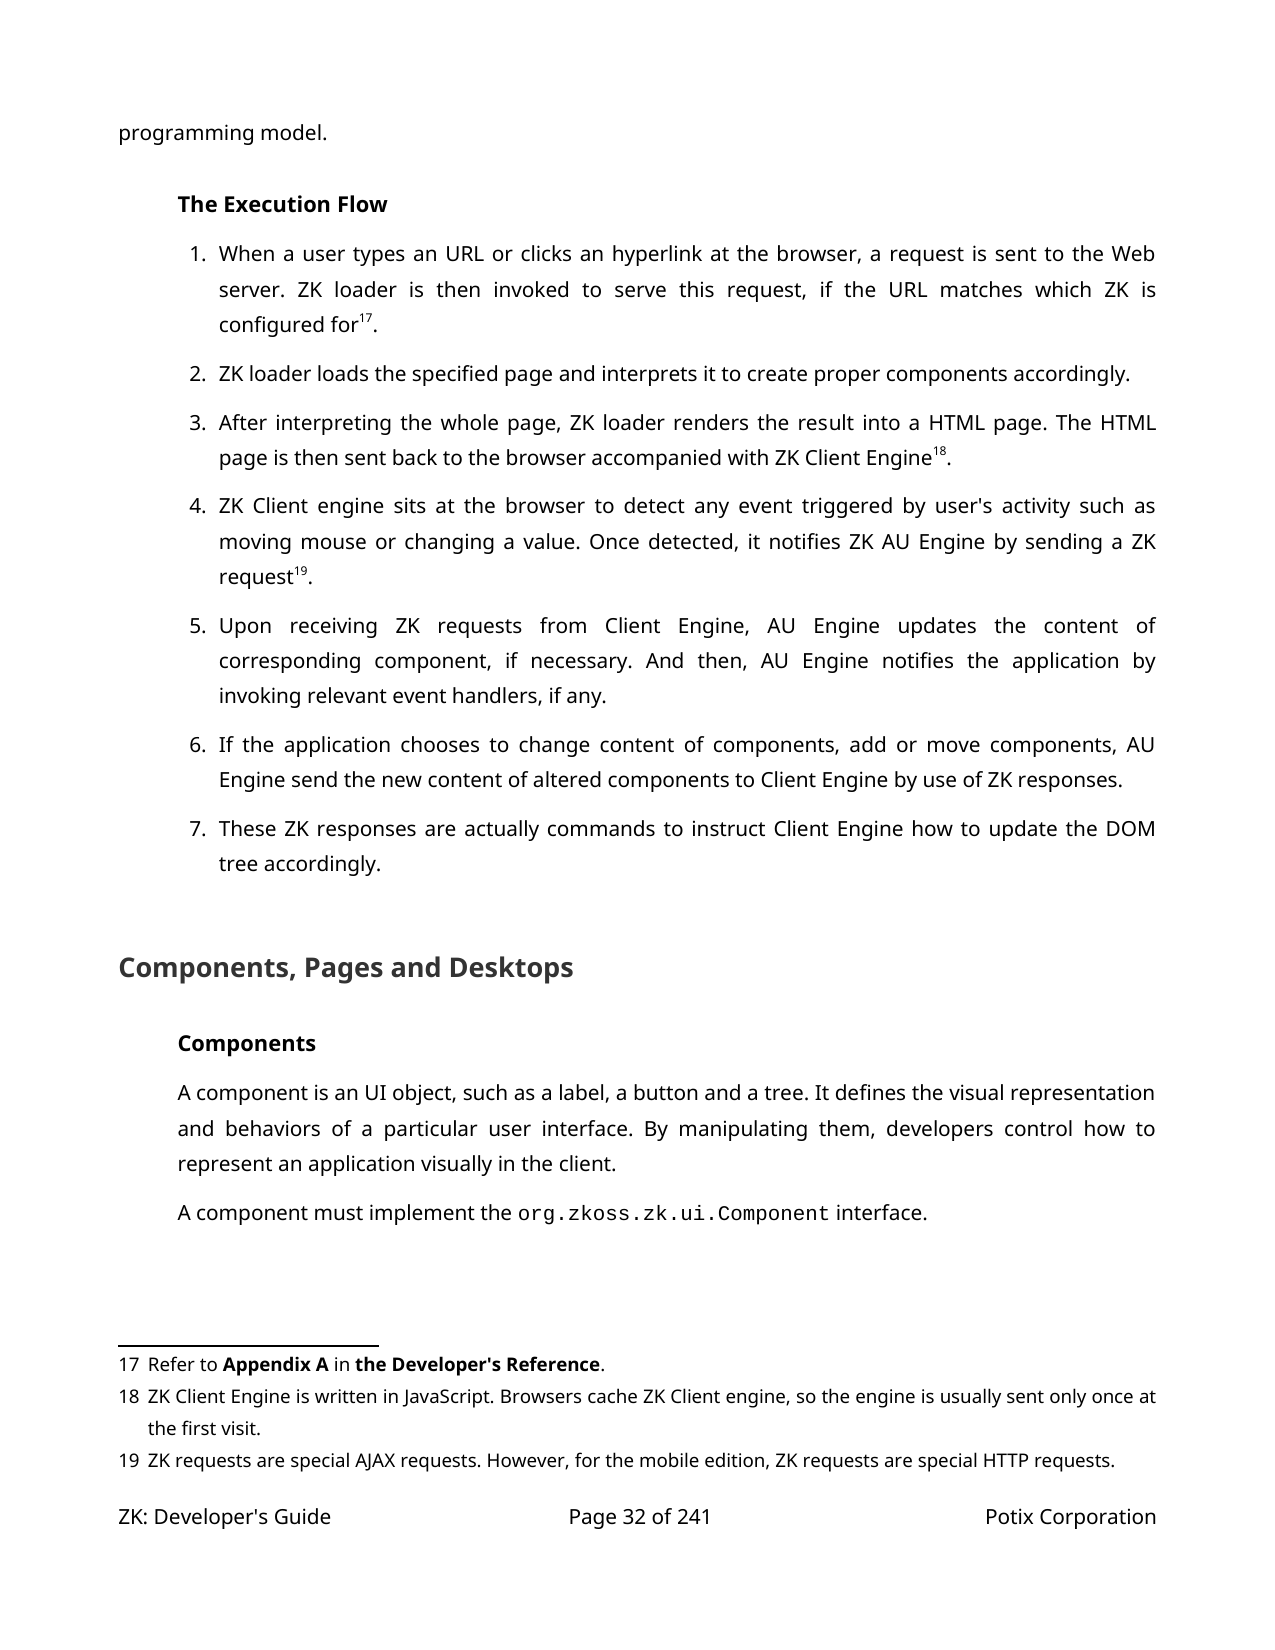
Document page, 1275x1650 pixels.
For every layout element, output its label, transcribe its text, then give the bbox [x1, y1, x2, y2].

list After interpreting the whole page, ZK loader renders the result into a HTML page. The HTML page is then sent back to the browser accompanied with ZK Client Engine. [189, 408, 1157, 471]
list ZK requests are special AJAX requests. However, for the mobile edition, ZK requests are special HTTP requests. [118, 1447, 1157, 1473]
list ZK Client Engine is written in JavaScript. Browsers cache ZK Client engine, so the engine is usually sent only once at the first visit. [118, 1384, 1157, 1441]
text A component must implement the org.zkoss.zk.ui.Component interface. [177, 1198, 1157, 1226]
list If the application chooses to change content of components, add or move components, AU Engine send the new content of altered components to Client Engine by use of ZK responses. [189, 730, 1157, 794]
list When a user types an URL or clicks an hyperlink at the browser, a request is sent to the Web server. ZK loader is then invoked to serve this request, if the URL matches which ZK is configured for. [189, 239, 1157, 338]
subtitle Components, Pages and Desktops [118, 948, 1157, 985]
text A component is an UI object, such as a label, a button and a tree. It defines the visual representation and behaviors of a particular user interface. By manipulating them, developers control how to represent an application visually in the client. [177, 1078, 1157, 1177]
list ZK loader loads the specified page and interprets it to create proper components accordingly. [189, 359, 1157, 387]
list These ZK responses are actually commands to instruct Client Engine how to update the DOM tree accordingly. [189, 814, 1157, 878]
list Refer to Appendix A in the Developer's Reference. [118, 1352, 1157, 1377]
list ZK Client engine sits at the browser to detect any event triggered by user's activity such as moving mouse or changing a value. Once detected, it notifies ZK AU Engine by sending a ZK request. [189, 492, 1157, 590]
text programming model. [118, 118, 1157, 146]
subtitle The Execution Flow [177, 189, 1157, 219]
list Upon receiving ZK requests from Client Engine, AU Engine updates the content of corresponding component, if necessary. And then, AU Engine notifies the application by invoking relevant event handlers, if any. [189, 611, 1157, 709]
subtitle Components [177, 1028, 1157, 1058]
